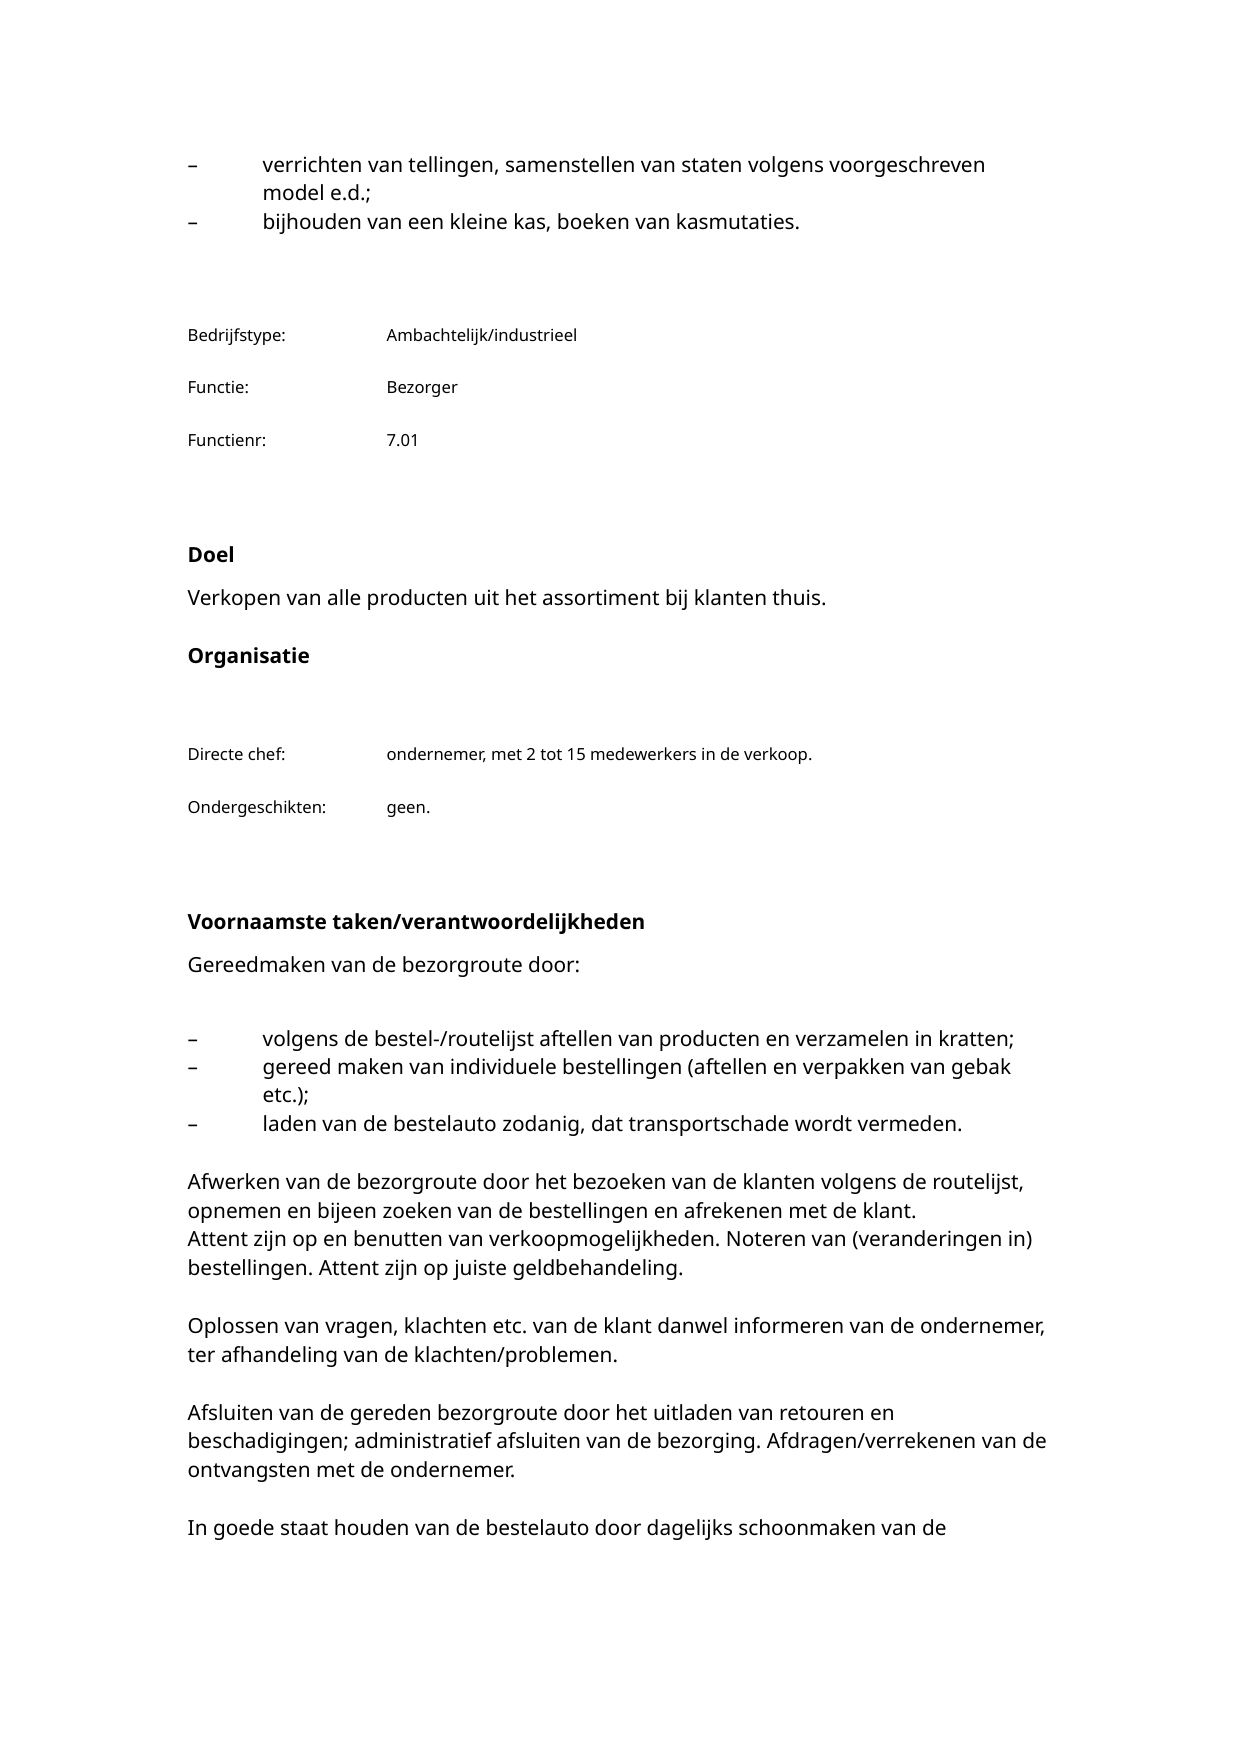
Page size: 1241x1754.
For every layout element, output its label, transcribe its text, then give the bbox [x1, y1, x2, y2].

table_cell 7.01 [386, 429, 1053, 481]
table_cell Functienr: [188, 429, 386, 481]
text Organisatie [187, 642, 1053, 670]
text Attent zijn op en benutten van verkoopmogelijkheden. Noteren van (veranderingen in) bestellingen. Attent zijn op juiste geldbehandeling. [187, 1224, 1053, 1281]
text Voornaamste taken/verantwoordelijkheden [187, 907, 1053, 935]
table_header Ambachtelijk/industrieel [386, 323, 1053, 376]
table_header Bedrijfstype: [188, 323, 386, 376]
table_cell geen. [386, 796, 1053, 848]
text In goede staat houden van de bestelauto door dagelijks schoonmaken van de [187, 1513, 1053, 1542]
list bijhouden van een kleine kas, boeken van kasmutaties. [187, 207, 1053, 235]
text Doel [187, 540, 1053, 568]
table_cell Functie: [188, 376, 386, 429]
table_header ondernemer, met 2 tot 15 medewerkers in de verkoop. [386, 743, 1053, 796]
list laden van de bestelauto zodanig, dat transportschade wordt vermeden. [187, 1109, 1053, 1137]
text Afwerken van de bezorgroute door het bezoeken van de klanten volgens de routelijst, opnemen en bijeen zoeken van de bestellingen en afrekenen met de klant. [187, 1167, 1053, 1224]
text Afsluiten van de gereden bezorgroute door het uitladen van retouren en beschadigingen; administratief afsluiten van de bezorging. Afdragen/verrekenen van de ontvangsten met de ondernemer. [187, 1398, 1053, 1483]
list volgens de bestel-/routelijst aftellen van producten en verzamelen in kratten; [187, 1024, 1053, 1052]
table_cell Ondergeschikten: [188, 796, 386, 848]
table_header Directe chef: [188, 743, 386, 796]
text Oplossen van vragen, klachten etc. van de klant danwel informeren van de ondernemer, ter afhandeling van de klachten/problemen. [187, 1311, 1053, 1368]
table_cell Bezorger [386, 376, 1053, 429]
text Gereedmaken van de bezorgroute door: [187, 950, 1053, 979]
list verrichten van tellingen, samenstellen van staten volgens voorgeschreven model e.d.; [187, 150, 1053, 207]
list gereed maken van individuele bestellingen (aftellen en verpakken van gebak etc.); [187, 1052, 1053, 1109]
text Verkopen van alle producten uit het assortiment bij klanten thuis. [187, 583, 1053, 612]
